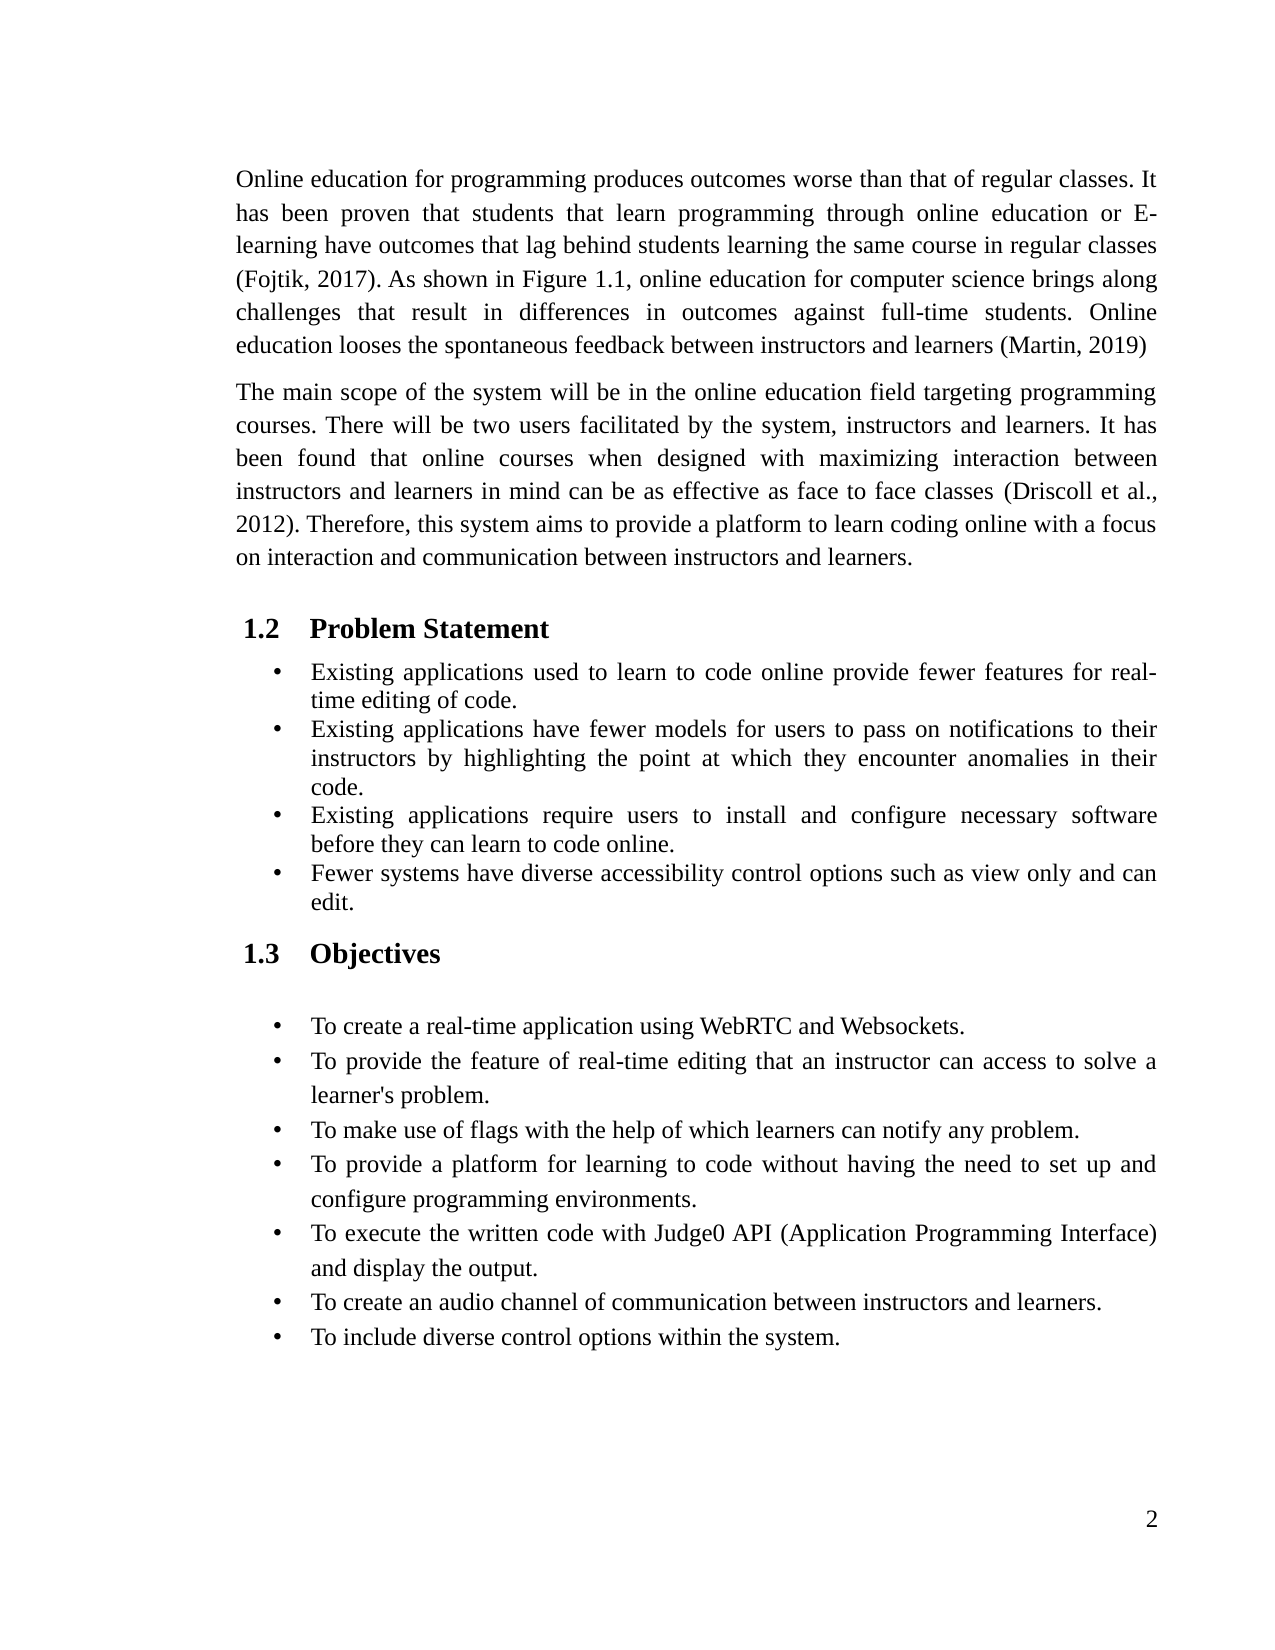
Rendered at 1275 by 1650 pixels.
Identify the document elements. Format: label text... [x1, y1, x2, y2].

subtitle Objectives [236, 936, 1158, 970]
subtitle Problem Statement [236, 611, 1158, 644]
list To provide the feature of real-time editing that an instructor can access to solve a learner's problem. [273, 1046, 1158, 1109]
list To provide a platform for learning to code without having the need to set up and configure programming environments. [273, 1149, 1158, 1212]
list Existing applications have fewer models for users to pass on notifications to their instructors by highlighting the point at which they encounter anomalies in their code. [273, 714, 1158, 801]
text Online education for programming produces outcomes worse than that of regular classes. It has been proven that students that learn programming through online education or E-learning have outcomes that lag behind students learning the same course in regular classes (Fojtik, 2017). As shown in Figure 1.1, online education for computer science brings along challenges that result in differences in outcomes against full-time students. Online education looses the spontaneous feedback between instructors and learners (Martin, 2019) [236, 164, 1158, 358]
list To make use of flags with the help of which learners can notify any problem. [273, 1115, 1158, 1143]
list Fewer systems have diverse accessibility control options such as view only and can edit. [273, 858, 1158, 916]
list To create an audio channel of communication between instructors and learners. [273, 1287, 1158, 1316]
list To include diverse control options within the system. [273, 1322, 1158, 1350]
list Existing applications require users to install and configure necessary software before they can learn to code online. [273, 801, 1158, 858]
list Existing applications used to learn to code online provide fewer features for real-time editing of code. [273, 657, 1158, 714]
text The main scope of the system will be in the online education field targeting programming courses. There will be two users facilitated by the system, instructors and learners. It has been found that online courses when designed with maximizing interaction between instructors and learners in mind can be as effective as face to face classes (Driscoll et al., 2012). Therefore, this system aims to provide a platform to learn coding online with a focus on interaction and communication between instructors and learners. [236, 377, 1158, 571]
list To create a real-time application using WebRTC and Websockets. [273, 1011, 1158, 1040]
list To execute the written code with Judge0 API (Application Programming Interface) and display the output. [273, 1218, 1158, 1281]
